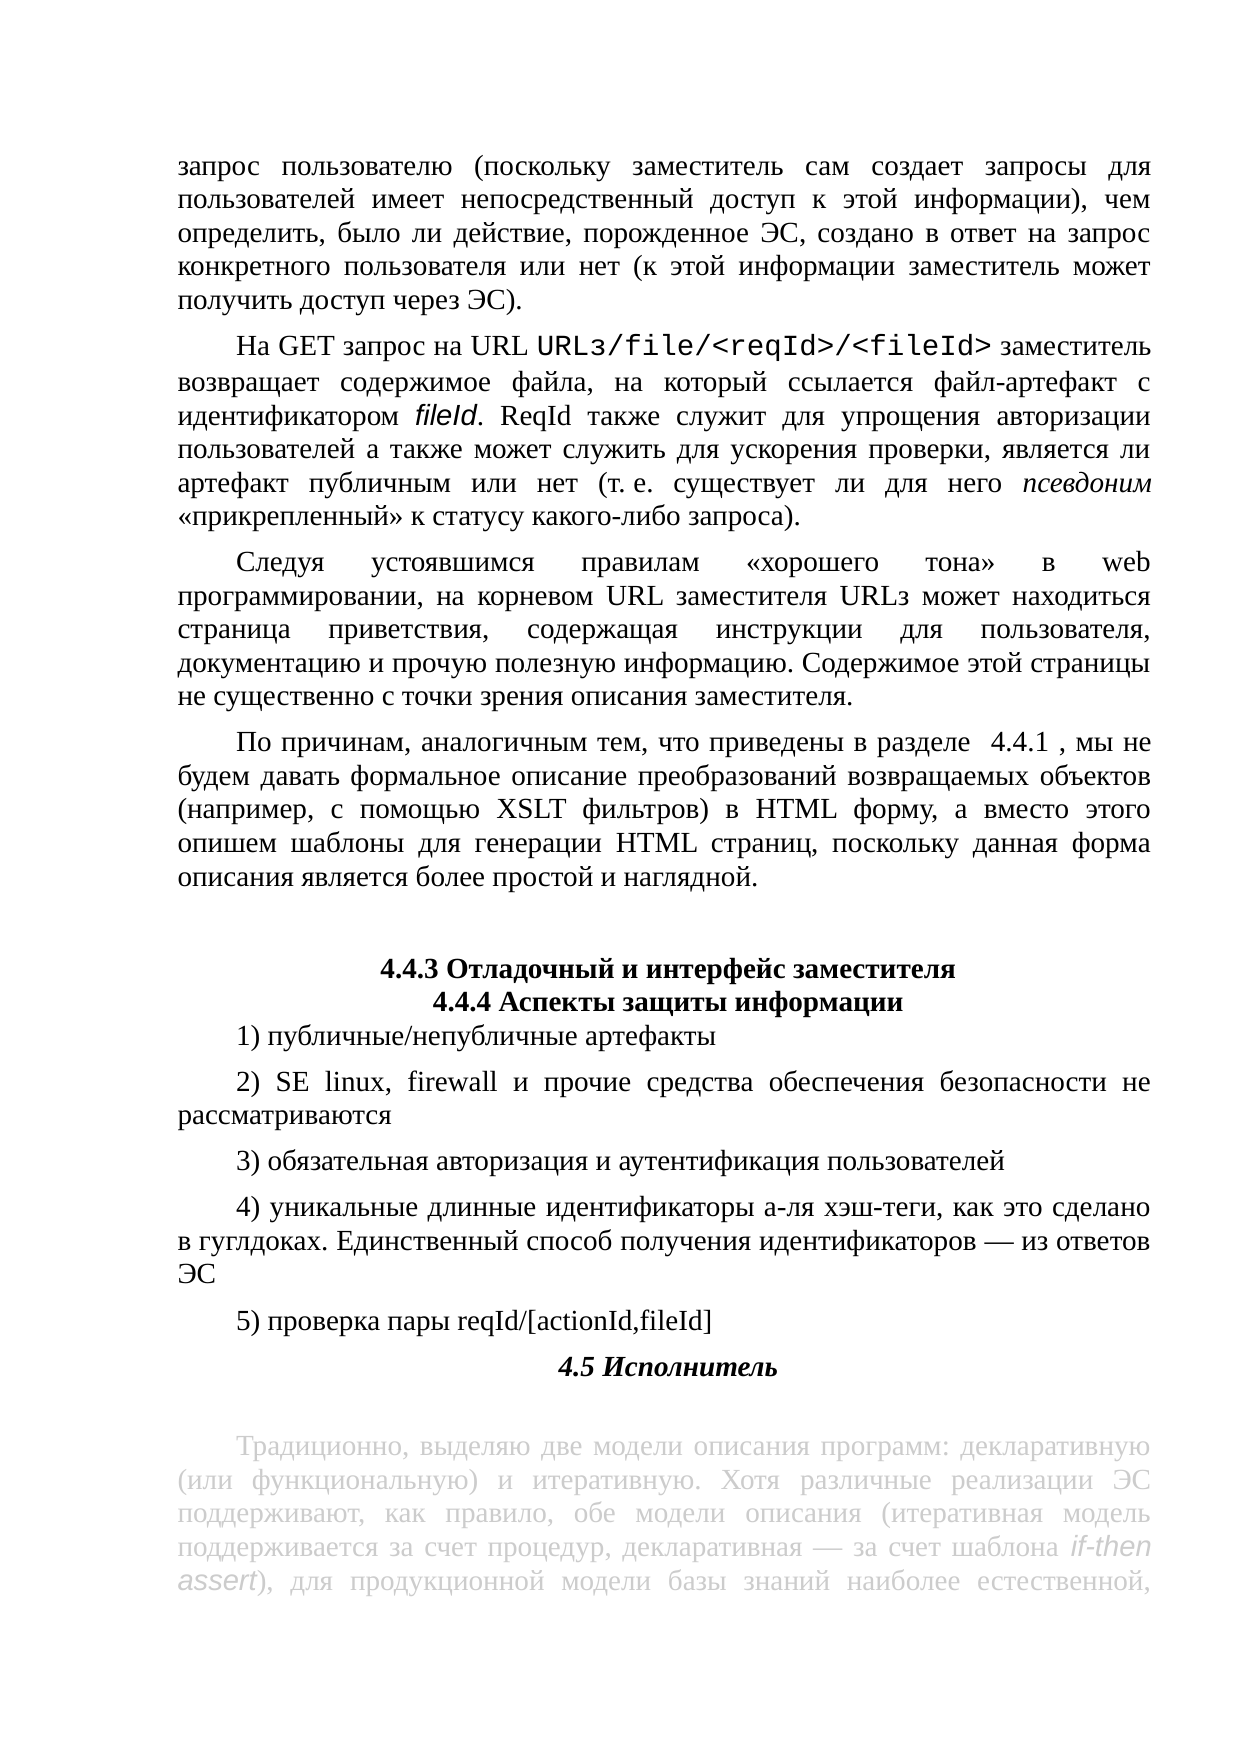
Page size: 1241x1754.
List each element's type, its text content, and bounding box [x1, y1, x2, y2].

subtitle Отладочный и интерфейс заместителя [177, 951, 1152, 984]
text Следуя устоявшимся правилам «хорошего тона» в web программировании, на корневом URL заместителя URLз может находиться страница приветствия, содержащая инструкции для пользователя, документацию и прочую полезную информацию. Содержимое этой страницы не существенно с точки зрения описания заместителя. [177, 544, 1152, 712]
text 5) проверка пары reqId/[actionId,fileId] [177, 1303, 1152, 1336]
subtitle Исполнитель [177, 1349, 1152, 1382]
text 3) обязательная авторизация и аутентификация пользователей [177, 1143, 1152, 1177]
text 4) уникальные длинные идентификаторы а-ля хэш-теги, как это сделано в гуглдоках. Единственный способ получения идентификаторов — из ответов ЭС [177, 1189, 1152, 1290]
text 1) публичные/непубличные артефакты [177, 1018, 1152, 1051]
text 2) SE linux, firewall и прочие средства обеспечения безопасности не рассматриваются [177, 1064, 1152, 1131]
subtitle Аспекты защиты информации [177, 984, 1152, 1018]
text Традиционно, выделяю две модели описания программ: декларативную (или функциональную) и итеративную. Хотя различные реализации ЭС поддерживают, как правило, обе модели описания (итеративная модель поддерживается за счет процедур, декларативная — за счет шаблона if-then assert), для продукционной модели базы знаний наиболее естественной, [177, 1428, 1152, 1596]
text запрос пользователю (поскольку заместитель сам создает запросы для пользователей имеет непосредственный доступ к этой информации), чем определить, было ли действие, порожденное ЭС, создано в ответ на запрос конкретного пользователя или нет (к этой информации заместитель может получить доступ через ЭС). [177, 148, 1152, 315]
text На GET запрос на URL URLз/file/<reqId>/<fileId> заместитель возвращает содержимое файла, на который ссылается файл-артефакт с идентификатором fileId. ReqId также служит для упрощения авторизации пользователей а также может служить для ускорения проверки, является ли артефакт публичным или нет (т. е. существует ли для него псевдоним «прикрепленный» к статусу какого-либо запроса). [177, 328, 1152, 532]
text По причинам, аналогичным тем, что приведены в разделе 4.4.1, мы не будем давать формальное описание преобразований возвращаемых объектов (например, с помощью XSLT фильтров) в HTML форму, а вместо этого опишем шаблоны для генерации HTML страниц, поскольку данная форма описания является более простой и наглядной. [177, 724, 1152, 892]
